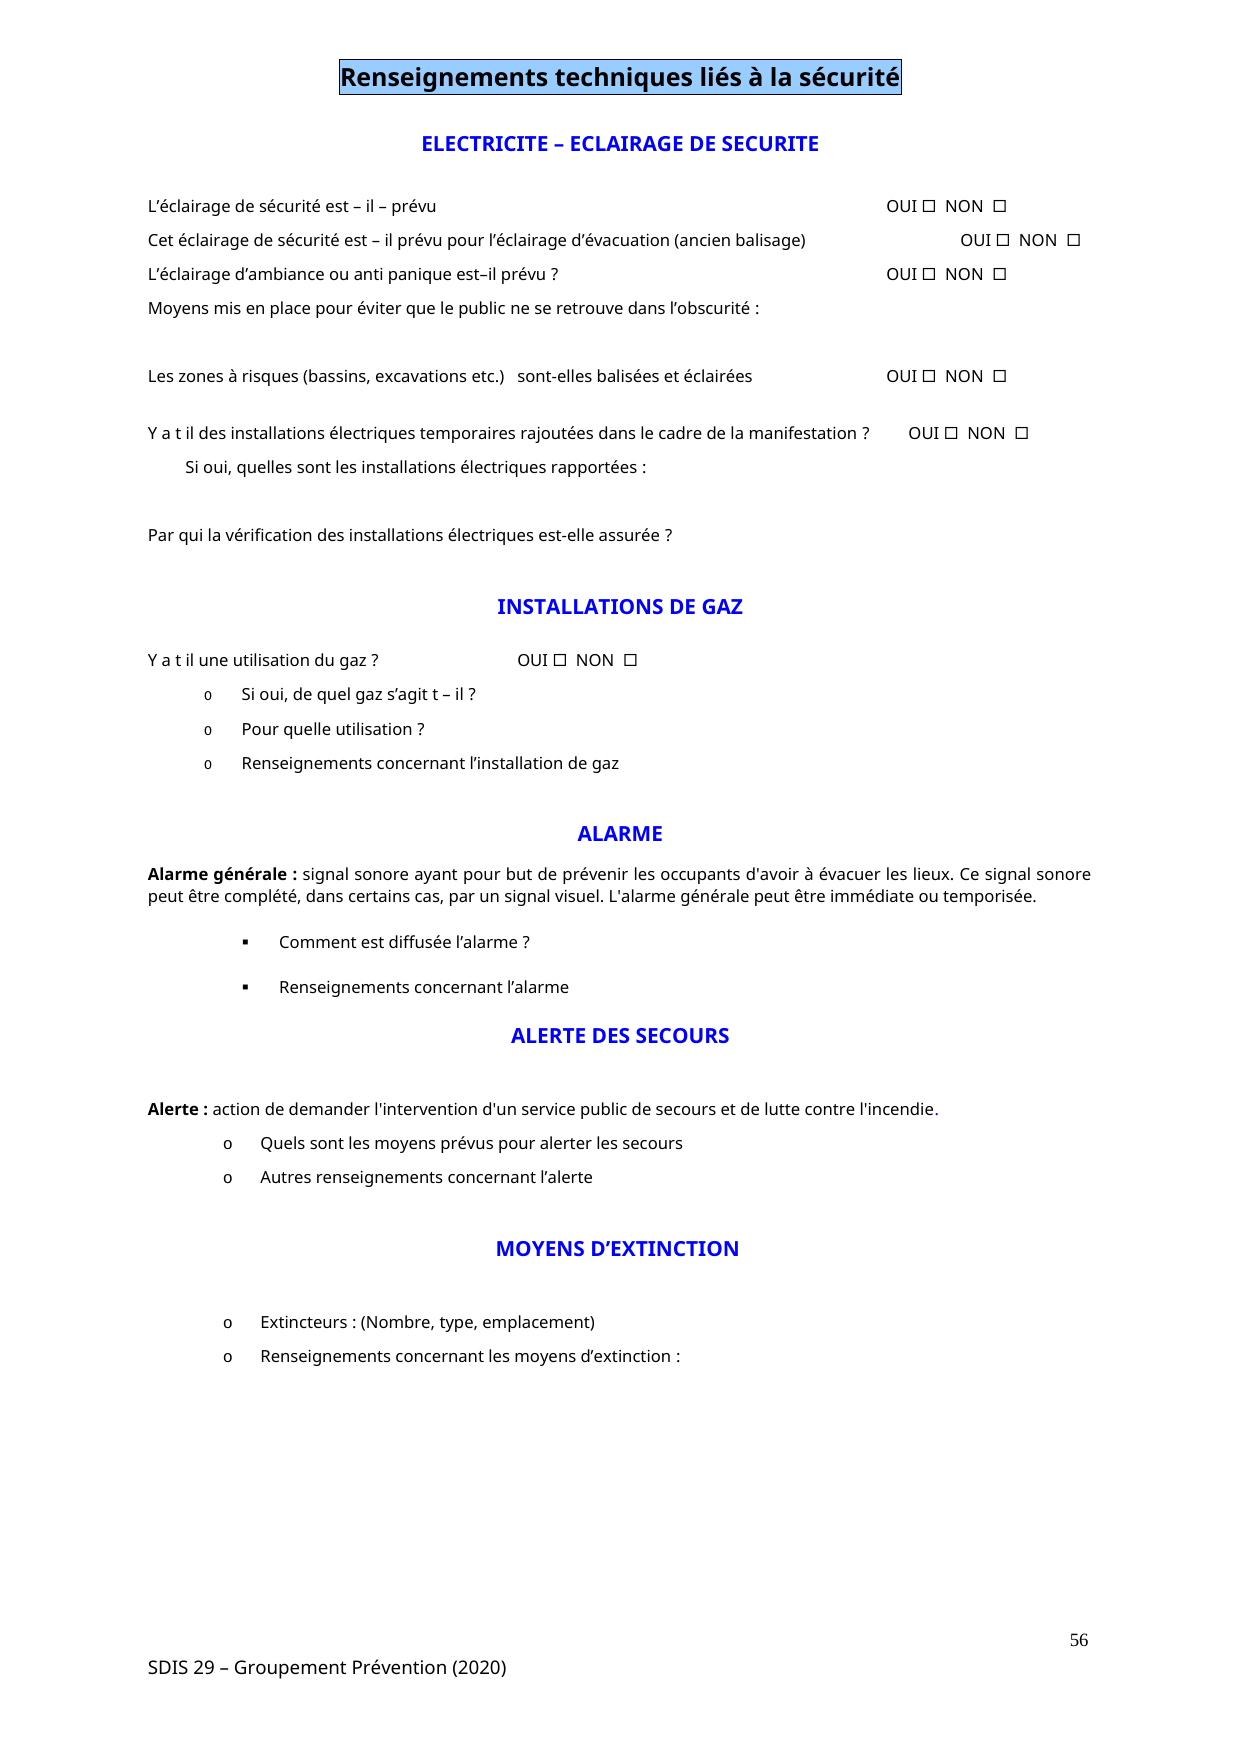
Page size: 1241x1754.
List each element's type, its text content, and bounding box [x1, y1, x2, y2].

text Par qui la vérification des installations électriques est-elle assurée ? [148, 524, 1092, 547]
list Extincteurs : (Nombre, type, emplacement) [223, 1311, 1092, 1334]
list Pour quelle utilisation ? [204, 717, 1092, 740]
text ALERTE DES SECOURS [148, 1021, 1092, 1049]
text Alerte : action de demander l'intervention d'un service public de secours et de lutte contre l'incendie. [148, 1098, 1092, 1120]
list Renseignements concernant l’alarme [241, 976, 1092, 998]
text L’éclairage de sécurité est – il – prévu OUI  NON  [148, 194, 1205, 217]
text L’éclairage d’ambiance ou anti panique est–il prévu ? OUI  NON  [148, 263, 1205, 285]
text INSTALLATIONS DE GAZ [148, 592, 1092, 620]
text Cet éclairage de sécurité est – il prévu pour l’éclairage d’évacuation (ancien balisage) OUI  NON  [148, 229, 1211, 251]
list Comment est diffusée l’alarme ? [241, 930, 1092, 953]
text ELECTRICITE – ECLAIRAGE DE SECURITE [148, 129, 1092, 158]
text Les zones à risques (bassins, excavations etc.) sont-elles balisées et éclairées OUI  NON  [148, 365, 1169, 388]
text ALARME [148, 819, 1092, 848]
list Autres renseignements concernant l’alerte [223, 1166, 1092, 1189]
text Si oui, quelles sont les installations électriques rapportées : [185, 456, 1092, 478]
text [148, 59, 339, 95]
list Renseignements concernant les moyens d’extinction : [223, 1345, 1092, 1368]
list Si oui, de quel gaz s’agit t – il ? [204, 683, 1092, 706]
text Y a t il des installations électriques temporaires rajoutées dans le cadre de la manifestation ? OUI  NON  [148, 422, 1217, 444]
text Moyens mis en place pour éviter que le public ne se retrouve dans l’obscurité : [148, 297, 1092, 319]
text Y a t il une utilisation du gaz ? OUI  NON  [148, 649, 1092, 672]
list Quels sont les moyens prévus pour alerter les secours [223, 1132, 1092, 1154]
text [902, 59, 1092, 95]
list Renseignements concernant l’installation de gaz [204, 751, 1092, 774]
text MOYENS D’EXTINCTION [148, 1234, 1092, 1263]
text Alarme générale : signal sonore ayant pour but de prévenir les occupants d'avoir à évacuer les lieux. Ce signal sonore peut être complété, dans certains cas, par un signal visuel. L'alarme générale peut être immédiate ou temporisée. [148, 862, 1092, 907]
text Renseignements techniques liés à la sécurité [340, 60, 901, 94]
